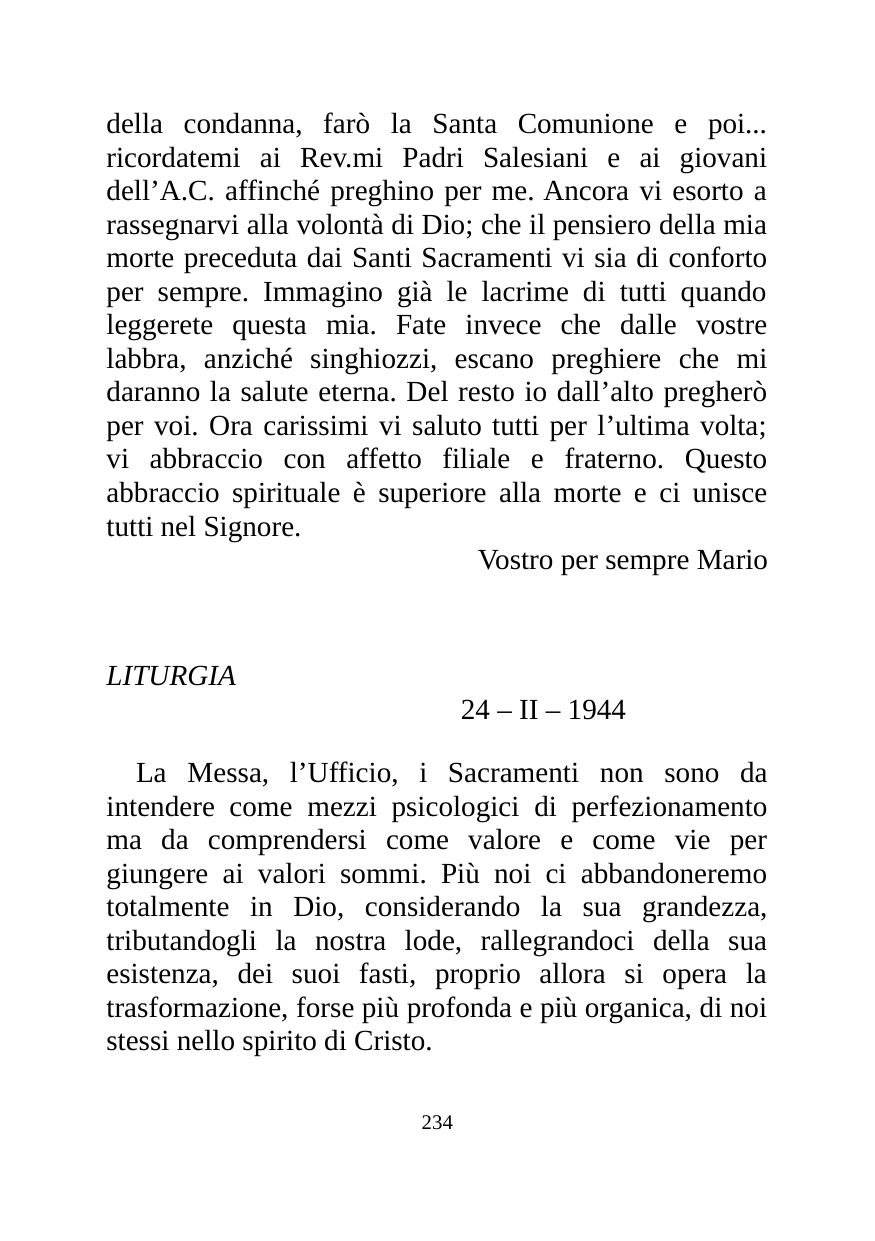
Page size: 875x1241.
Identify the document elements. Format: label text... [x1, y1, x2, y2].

text Vostro per sempre Mario [106, 542, 768, 576]
subtitle LITURGIA 24 – II – 1944 [106, 658, 768, 726]
text La Messa, l’Ufficio, i Sacramenti non sono da intendere come mezzi psicologici di perfezionamento ma da comprendersi come valore e come vie per giungere ai valori sommi. Più noi ci abbandoneremo totalmente in Dio, considerando la sua grandezza, tributandogli la nostra lode, rallegrandoci della sua esistenza, dei suoi fasti, proprio allora si opera la trasformazione, forse più profonda e più organica, di noi stessi nello spirito di Cristo. [106, 755, 768, 1057]
text della condanna, farò la Santa Comunione e poi... ricordatemi ai Rev.mi Padri Salesiani e ai giovani dell’A.C. affinché preghino per me. Ancora vi esorto a rassegnarvi alla volontà di Dio; che il pensiero della mia morte preceduta dai Santi Sacramenti vi sia di conforto per sempre. Immagino già le lacrime di tutti quando leggerete questa mia. Fate invece che dalle vostre labbra, anziché singhiozzi, escano preghiere che mi daranno la salute eterna. Del resto io dall’alto pregherò per voi. Ora carissimi vi saluto tutti per l’ultima volta; vi abbraccio con affetto filiale e fraterno. Questo abbraccio spirituale è superiore alla morte e ci unisce tutti nel Signore. [106, 106, 768, 542]
